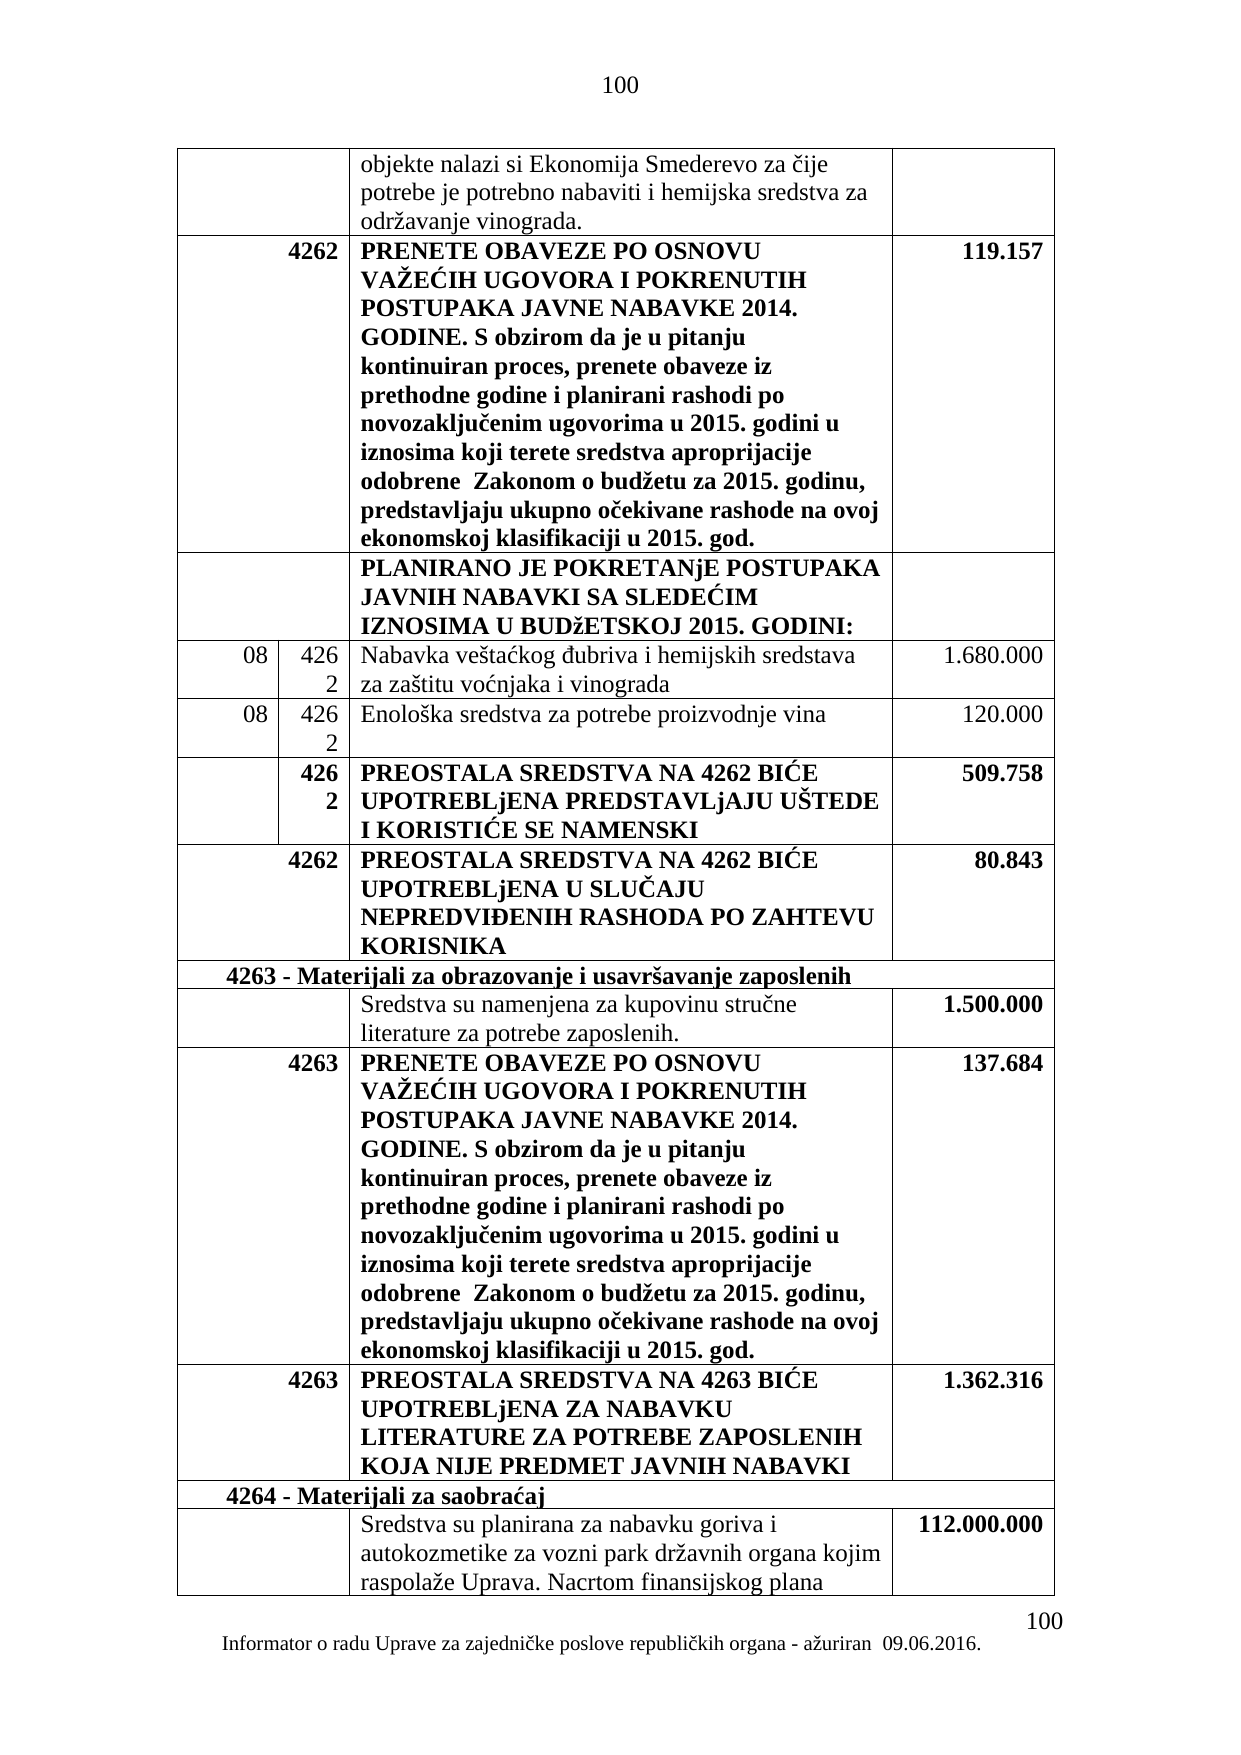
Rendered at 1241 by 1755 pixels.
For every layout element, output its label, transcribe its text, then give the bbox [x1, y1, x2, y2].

table_cell 1.500.000 [893, 989, 1054, 1047]
table_cell [178, 1509, 349, 1595]
table_cell 4262 [279, 758, 349, 844]
table_cell 509.758 [893, 758, 1054, 844]
table_cell Nabavka veštaćkog đubriva i hemijskih sredstava za zaštitu voćnjaka i vinograda [350, 641, 892, 698]
table_cell Sredstva su planirana za nabavku goriva i autokozmetike za vozni park državnih organa kojim raspolaže Uprava. Nacrtom finansijskog plana [350, 1509, 892, 1595]
table_cell 112.000.000 [893, 1509, 1054, 1595]
table_cell 120.000 [893, 699, 1054, 757]
table_cell PRENETE OBAVEZE PO OSNOVU VAŽEĆIH UGOVORA I POKRENUTIH POSTUPAKA JAVNE NABAVKE 2014. GODINE. S obzirom da je u pitanju kontinuiran proces, prenete obaveze iz prethodne godine i planirani rashodi po novozaklјučenim ugovorima u 2015. godini u iznosima koji terete sredstva aproprijacije odobrene Zakonom o budžetu za 2015. godinu, predstavlјaju ukupno očekivane rashode na ovoj ekonomskoj klasifikaciji u 2015. god. [350, 236, 892, 552]
table_cell Enološka sredstva za potrebe proizvodnje vina [350, 699, 892, 757]
table_cell 4262 [279, 699, 349, 757]
table_cell 137.684 [893, 1048, 1054, 1364]
table_cell [178, 758, 278, 844]
table_cell 4263 [178, 1365, 349, 1480]
table_cell [178, 149, 349, 235]
table_cell 4263 [178, 1048, 349, 1364]
table_cell objekte nalazi si Ekonomija Smederevo za čije potrebe je potrebno nabaviti i hemijska sredstva za održavanje vinograda. [350, 149, 892, 235]
table_cell 08 [178, 699, 278, 757]
table_cell 4262 [279, 641, 349, 698]
table_cell 4262 [178, 845, 349, 960]
table_cell PREOSTALA SREDSTVA NA 4262 BIĆE UPOTREBLjENA PREDSTAVLjAJU UŠTEDE I KORISTIĆE SE NAMENSKI [350, 758, 892, 844]
table_cell Sredstva su namenjena za kupovinu stručne literature za potrebe zaposlenih. [350, 989, 892, 1047]
table_cell [178, 989, 349, 1047]
table_cell PREOSTALA SREDSTVA NA 4263 BIĆE UPOTREBLjENA ZA NABAVKU LITERATURE ZA POTREBE ZAPOSLENIH KOJA NIJE PREDMET JAVNIH NABAVKI [350, 1365, 892, 1480]
table_cell PLANIRANO JE POKRETANјE POSTUPAKA JAVNIH NABAVKI SA SLEDEĆIM IZNOSIMA U BUDžETSKOJ 2015. GODINI: [350, 553, 892, 639]
table_cell 4264 - Materijali za saobraćaj [178, 1481, 1054, 1508]
table_cell [178, 553, 349, 639]
table_cell PREOSTALA SREDSTVA NA 4262 BIĆE UPOTREBLjENA U SLUČAJU NEPREDVIĐENIH RASHODA PO ZAHTEVU KORISNIKA [350, 845, 892, 960]
table_cell 4262 [178, 236, 349, 552]
table_cell PRENETE OBAVEZE PO OSNOVU VAŽEĆIH UGOVORA I POKRENUTIH POSTUPAKA JAVNE NABAVKE 2014. GODINE. S obzirom da je u pitanju kontinuiran proces, prenete obaveze iz prethodne godine i planirani rashodi po novozaklјučenim ugovorima u 2015. godini u iznosima koji terete sredstva aproprijacije odobrene Zakonom o budžetu za 2015. godinu, predstavlјaju ukupno očekivane rashode na ovoj ekonomskoj klasifikaciji u 2015. god. [350, 1048, 892, 1364]
table_cell 1.680.000 [893, 641, 1054, 698]
table_cell 119.157 [893, 236, 1054, 552]
table_cell 1.362.316 [893, 1365, 1054, 1480]
table_cell 80.843 [893, 845, 1054, 960]
table_cell 4263 - Materijali za obrazovanje i usavršavanje zaposlenih [178, 961, 1054, 988]
table_cell 08 [178, 641, 278, 698]
table_cell [893, 149, 1054, 235]
table_cell [893, 553, 1054, 639]
